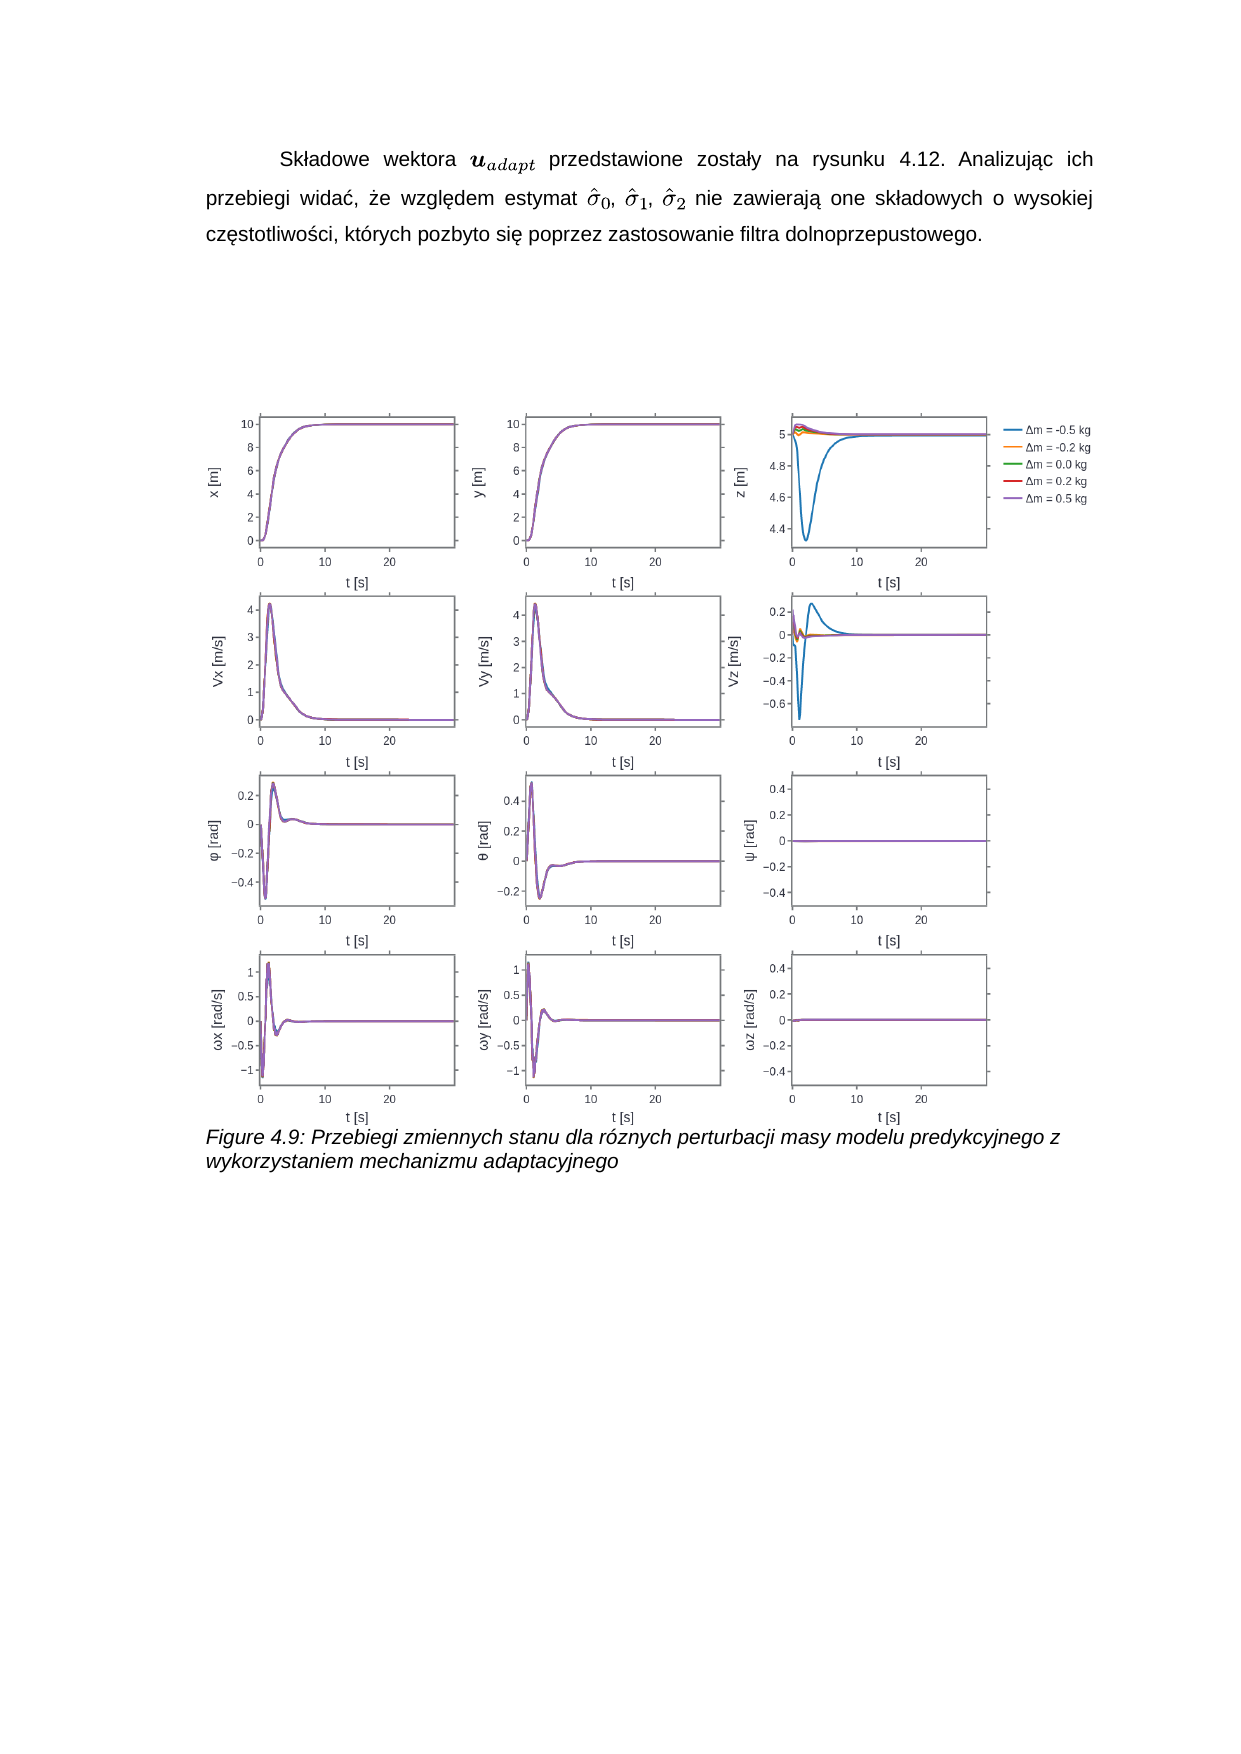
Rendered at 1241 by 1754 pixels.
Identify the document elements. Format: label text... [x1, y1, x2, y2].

text Składowe wektora przedstawione zostały na rysunku 4.12. Analizując ich przebiegi widać, że względem estymat , , nie zawierają one składowych o wysokiej częstotliwości, których pozbyto się poprzez zastosowanie filtra dolnoprzepustowego. [206, 147, 1093, 246]
text Figure 4.9: Przebiegi zmiennych stanu dla róznych perturbacji masy modelu predykcyjnego z wykorzystaniem mechanizmu adaptacyjnego [206, 1125, 1093, 1172]
picture [205, 413, 1094, 1125]
